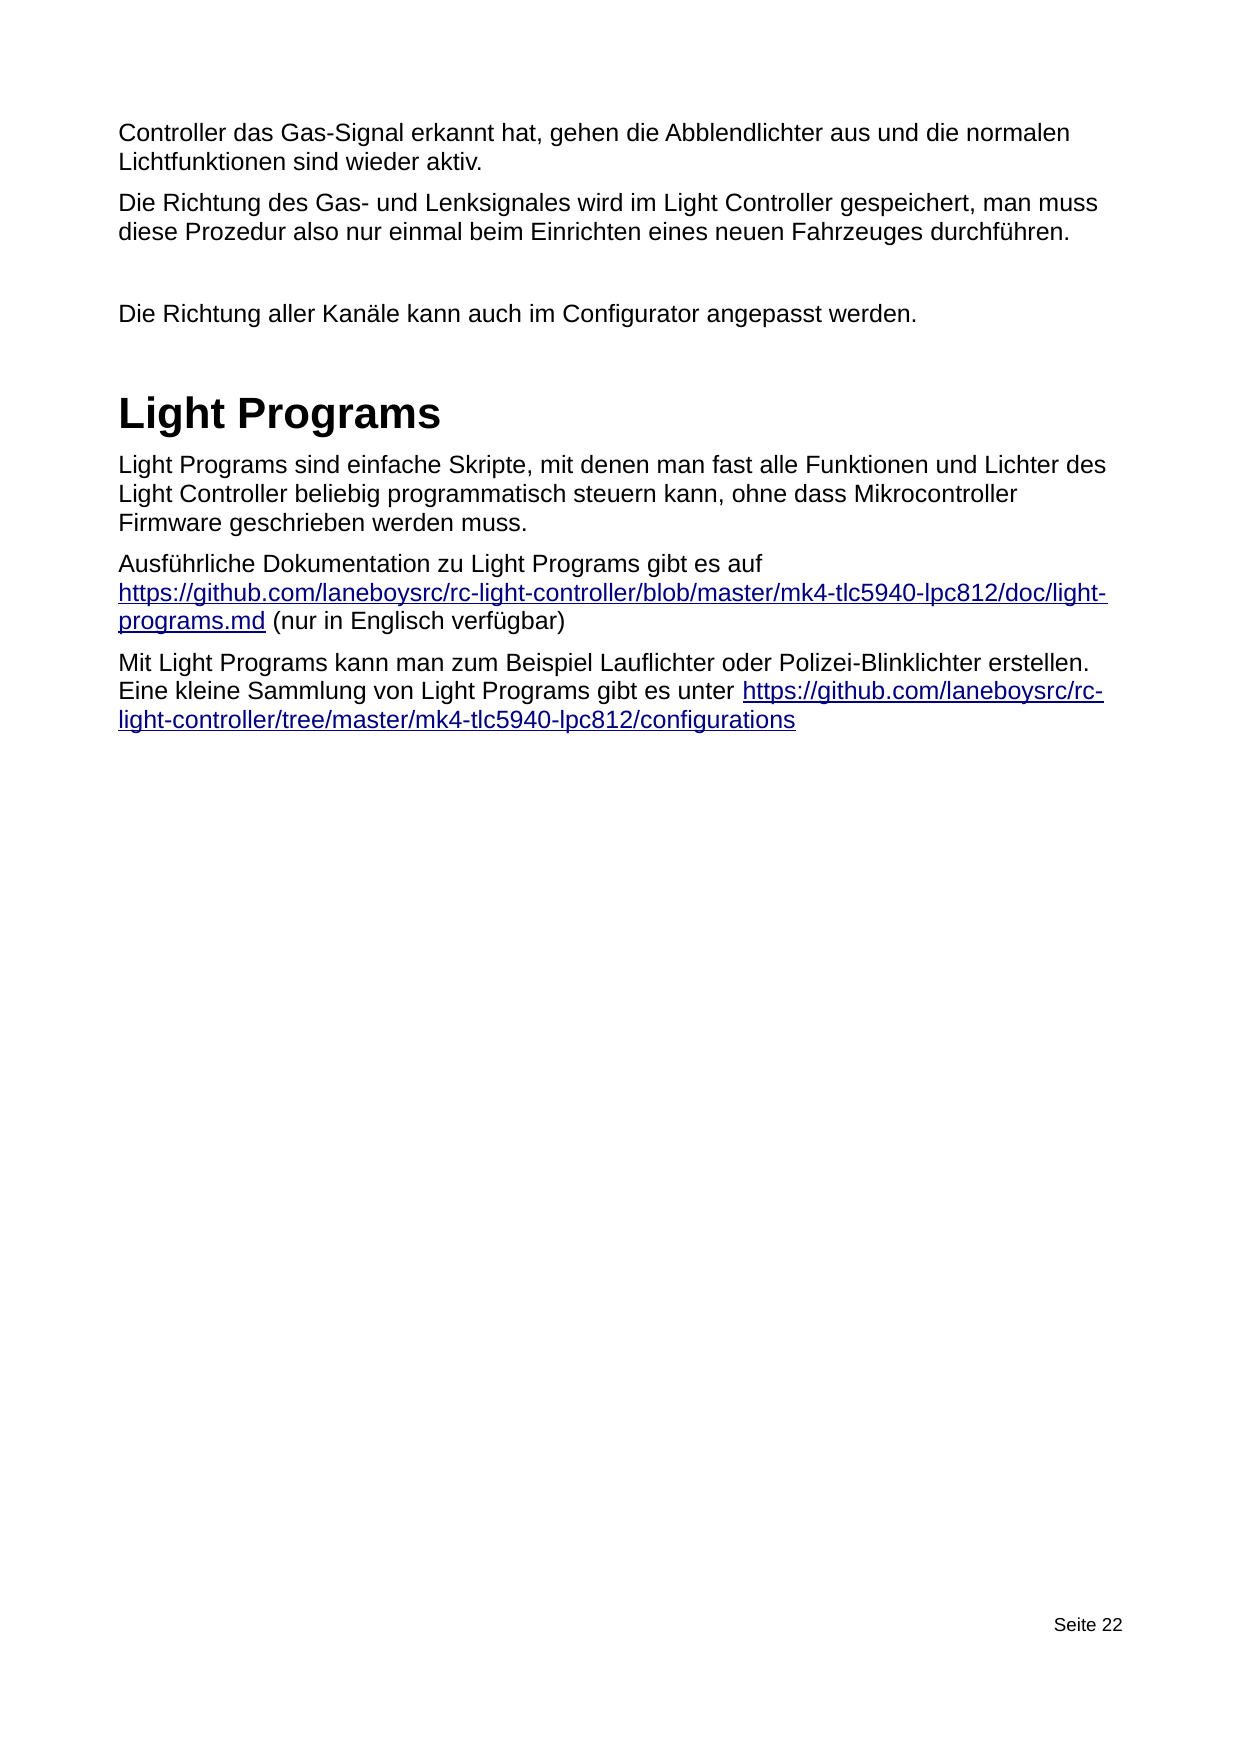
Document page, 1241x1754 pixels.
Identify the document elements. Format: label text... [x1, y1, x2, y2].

text Ausführliche Dokumentation zu Light Programs gibt es auf https://github.com/laneboysrc/rc-light-controller/blob/master/mk4-tlc5940-lpc812/doc/light-programs.md (nur in Englisch verfügbar) [118, 549, 1122, 635]
subtitle Light Programs [118, 388, 1122, 438]
text Die Richtung des Gas- und Lenksignales wird im Light Controller gespeichert, man muss diese Prozedur also nur einmal beim Einrichten eines neuen Fahrzeuges durchführen. [118, 188, 1122, 246]
text Controller das Gas-Signal erkannt hat, gehen die Abblendlichter aus und die normalen Lichtfunktionen sind wieder aktiv. [118, 118, 1122, 176]
text Die Richtung aller Kanäle kann auch im Configurator angepasst werden. [118, 299, 1122, 328]
text Mit Light Programs kann man zum Beispiel Lauflichter oder Polizei-Blinklichter erstellen. Eine kleine Sammlung von Light Programs gibt es unter https://github.com/laneboysrc/rc-light-controller/tree/master/mk4-tlc5940-lpc812/configurations [118, 647, 1122, 734]
text Light Programs sind einfache Skripte, mit denen man fast alle Funktionen und Lichter des Light Controller beliebig programmatisch steuern kann, ohne dass Mikrocontroller Firmware geschrieben werden muss. [118, 450, 1122, 536]
